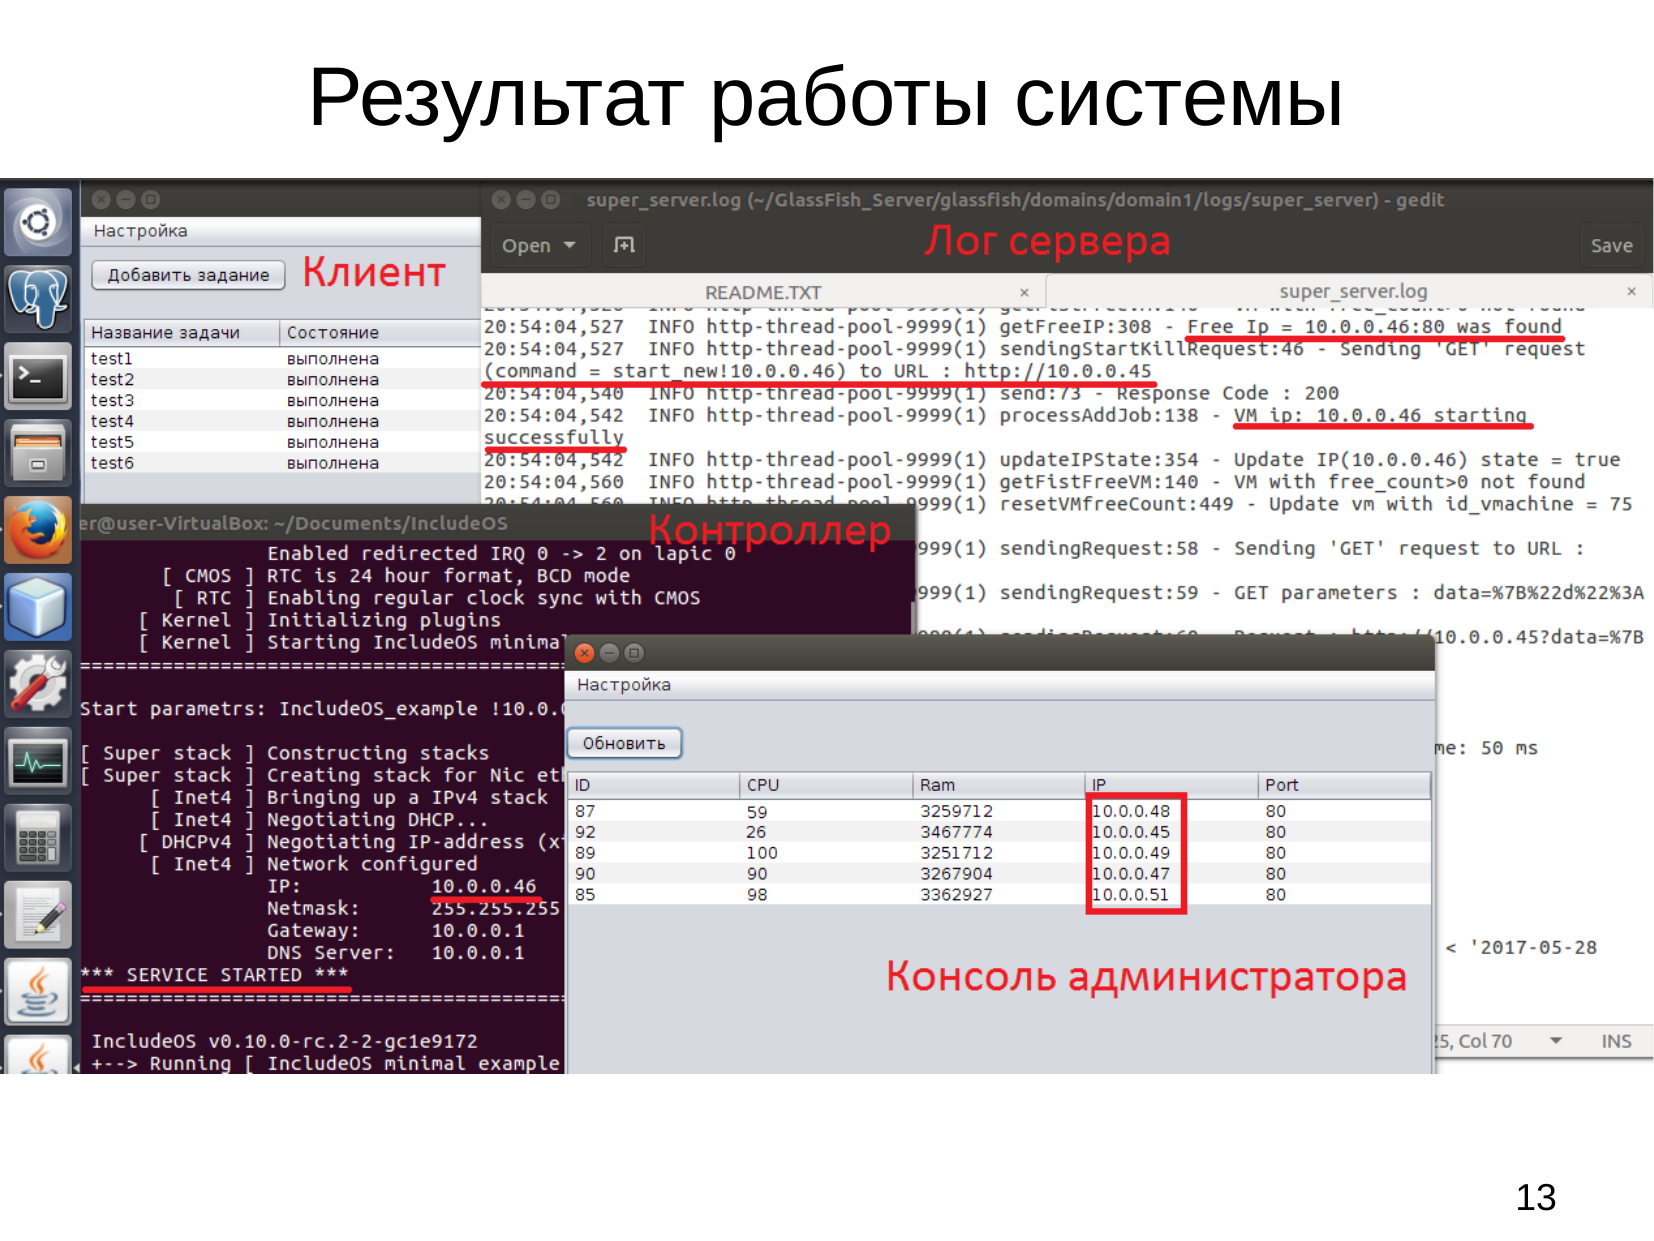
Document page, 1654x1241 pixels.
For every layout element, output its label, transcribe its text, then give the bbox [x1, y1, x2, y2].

title Результат работы системы [0, 13, 1654, 178]
picture [0, 178, 1654, 1074]
text_box [1509, 1169, 1654, 1241]
